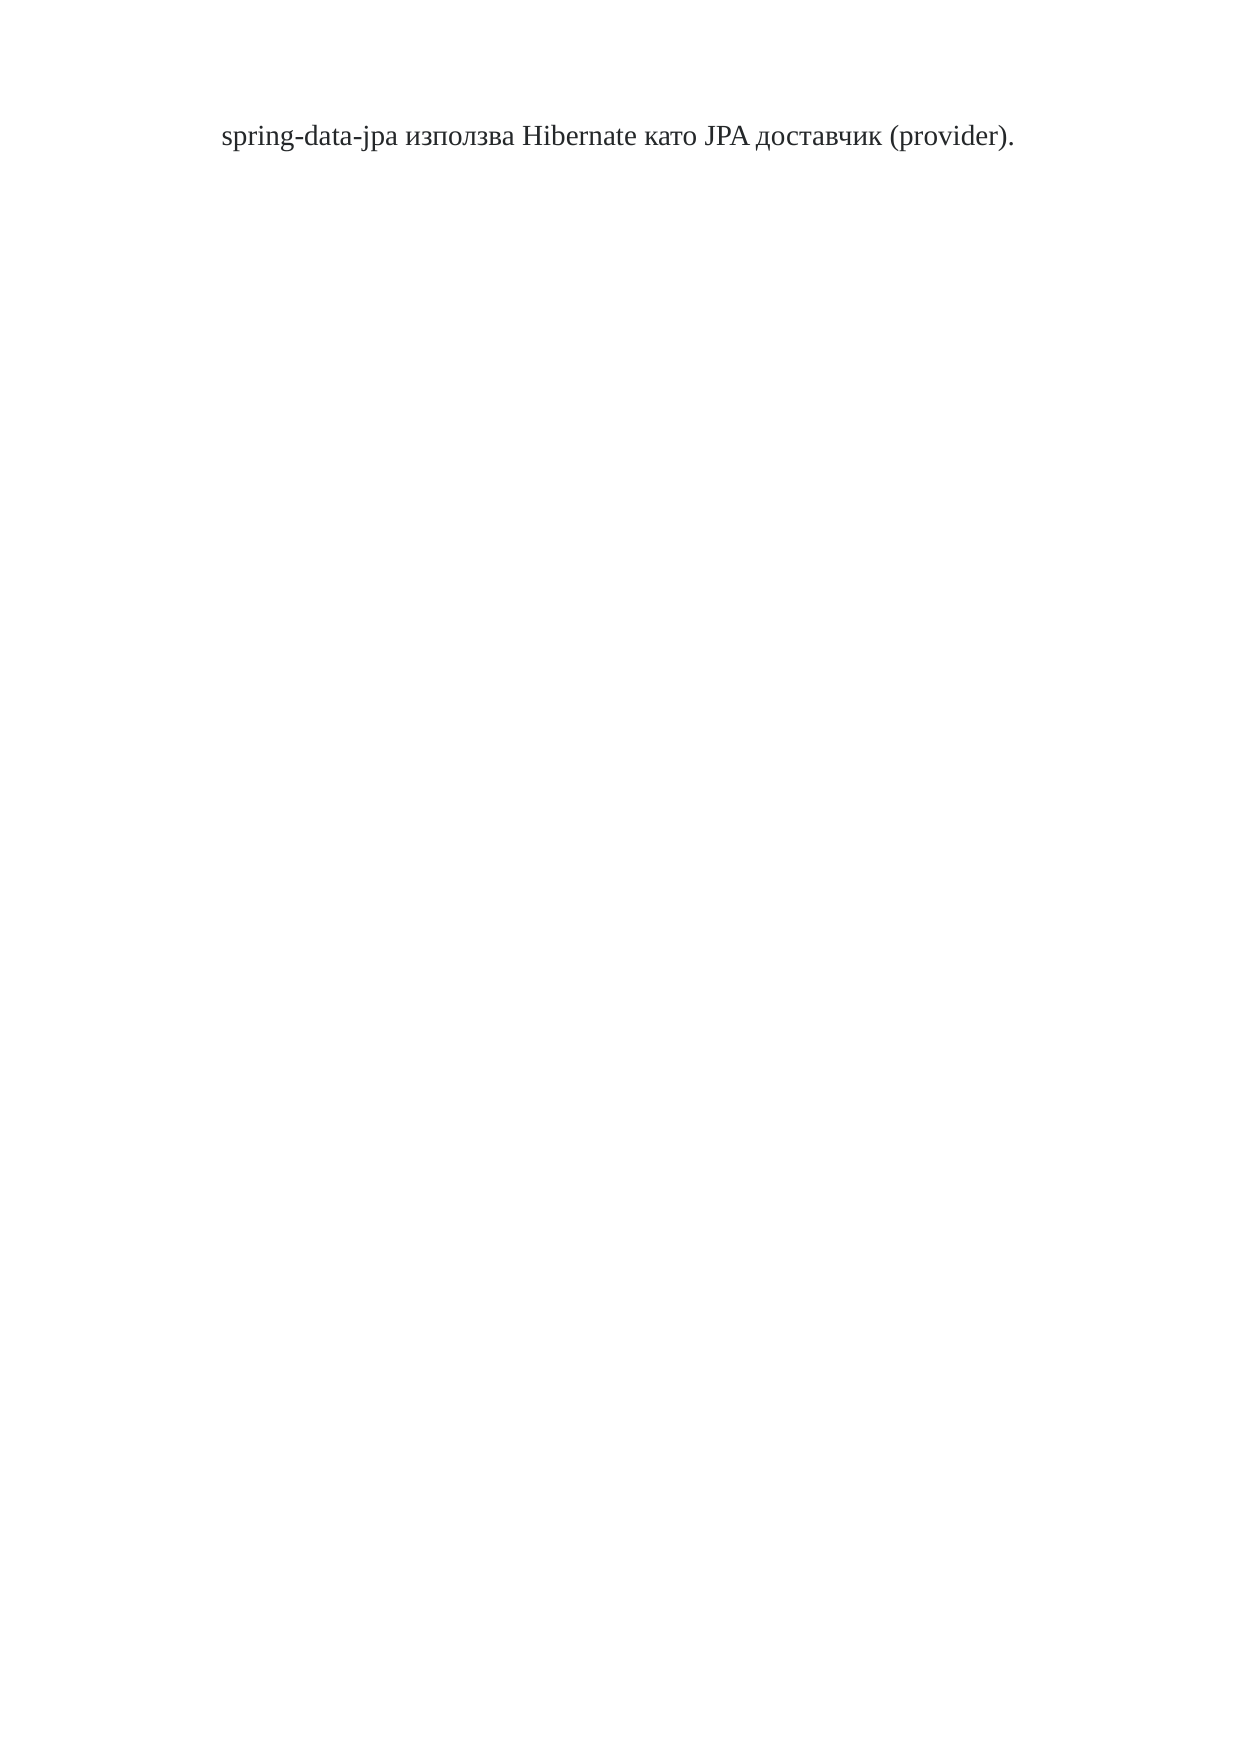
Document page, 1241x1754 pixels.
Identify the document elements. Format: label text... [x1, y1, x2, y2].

list spring-data-jpa използва Hibernate като JPA доставчик (provider). [184, 118, 1122, 152]
